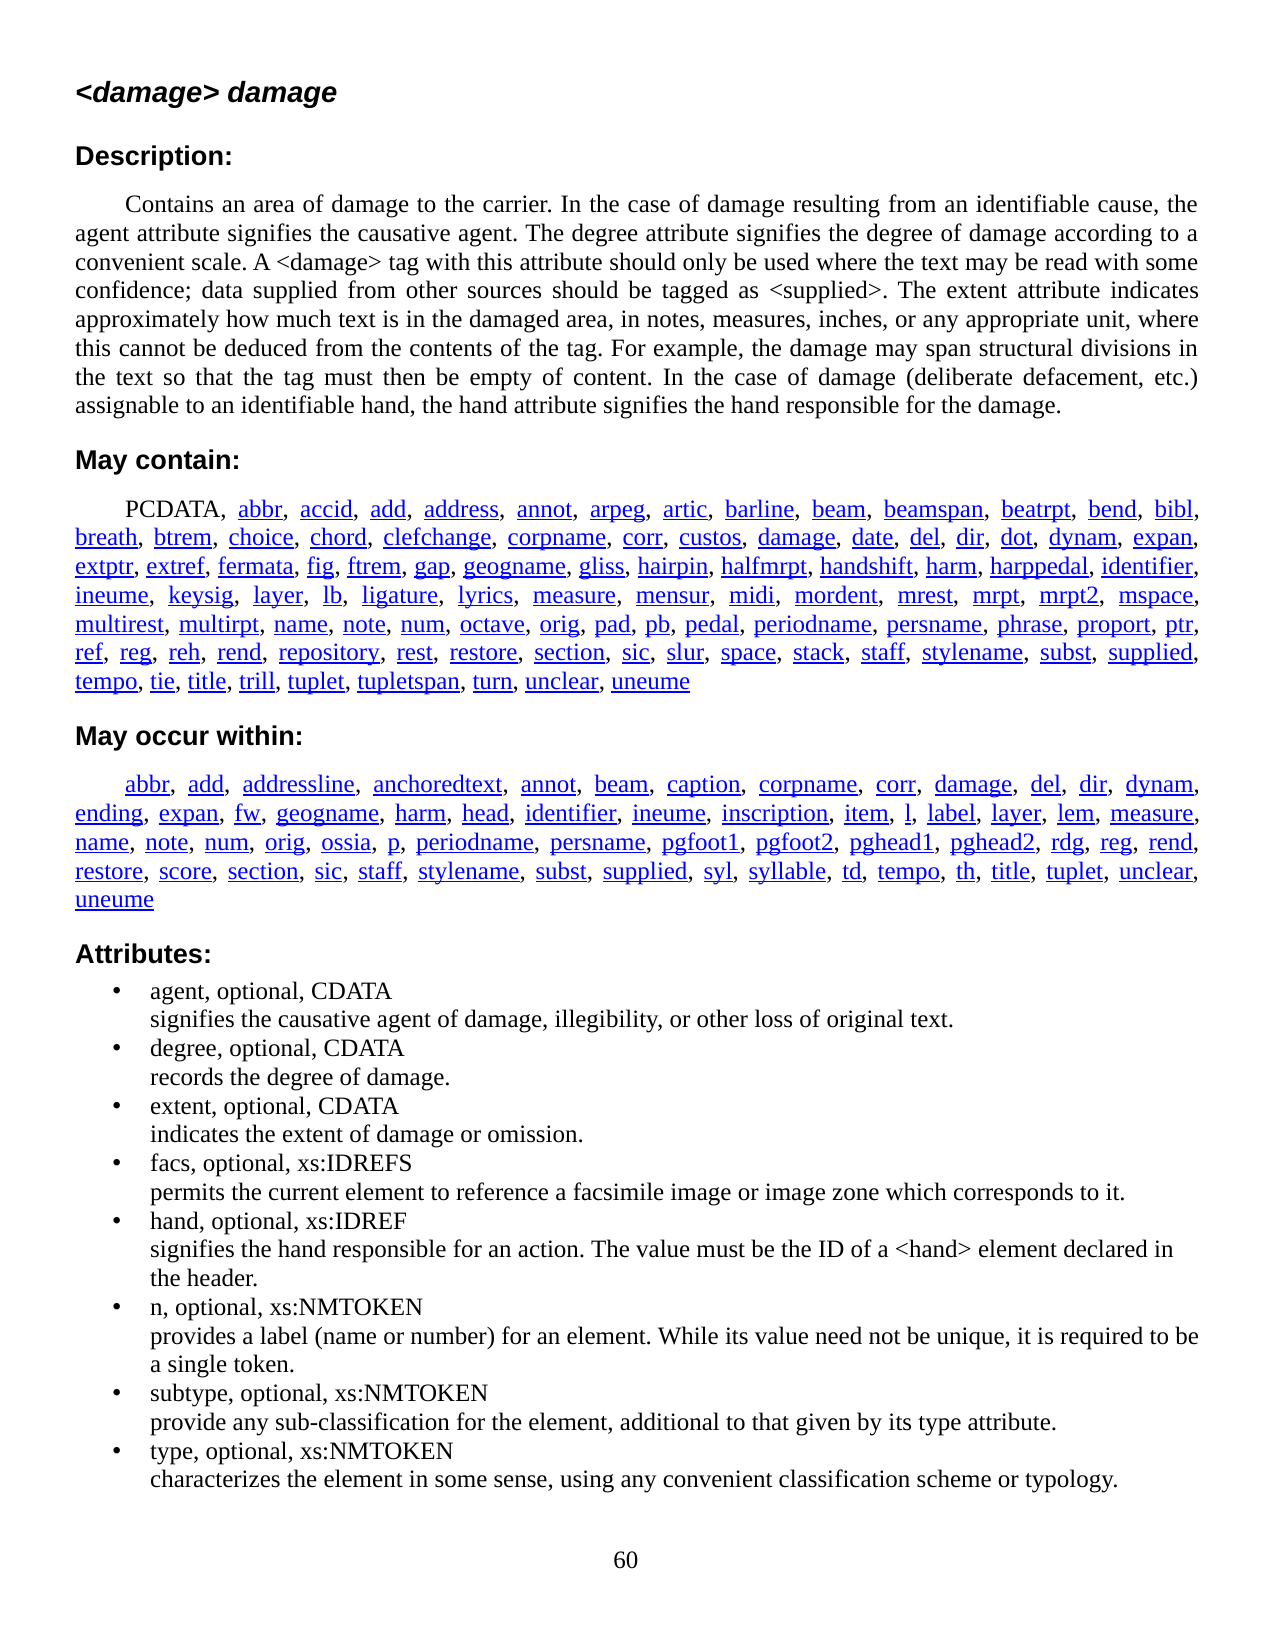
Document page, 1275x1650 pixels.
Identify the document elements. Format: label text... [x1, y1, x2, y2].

text PCDATA, abbr, accid, add, address, annot, arpeg, artic, barline, beam, beamspan, beatrpt, bend, bibl, breath, btrem, choice, chord, clefchange, corpname, corr, custos, damage, date, del, dir, dot, dynam, expan, extptr, extref, fermata, fig, ftrem, gap, geogname, gliss, hairpin, halfmrpt, handshift, harm, harppedal, identifier, ineume, keysig, layer, lb, ligature, lyrics, measure, mensur, midi, mordent, mrest, mrpt, mrpt2, mspace, multirest, multirpt, name, note, num, octave, orig, pad, pb, pedal, periodname, persname, phrase, proport, ptr, ref, reg, reh, rend, repository, rest, restore, section, sic, slur, space, stack, staff, stylename, subst, supplied, tempo, tie, title, trill, tuplet, tupletspan, turn, unclear, uneume [75, 494, 1200, 695]
list degree, optional, CDATA records the degree of damage. [112, 1033, 1200, 1091]
list facs, optional, xs:IDREFS permits the current element to reference a facsimile image or image zone which corresponds to it. [112, 1148, 1200, 1206]
subtitle May contain: [75, 444, 1200, 476]
subtitle <damage> damage [75, 75, 1200, 108]
list hand, optional, xs:IDREF signifies the hand responsible for an action. The value must be the ID of a <hand> element declared in the header. [112, 1206, 1200, 1292]
text abbr, add, addressline, anchoredtext, annot, beam, caption, corpname, corr, damage, del, dir, dynam, ending, expan, fw, geogname, harm, head, identifier, ineume, inscription, item, l, label, layer, lem, measure, name, note, num, orig, ossia, p, periodname, persname, pgfoot1, pgfoot2, pghead1, pghead2, rdg, reg, rend, restore, score, section, sic, staff, stylename, subst, supplied, syl, syllable, td, tempo, th, title, tuplet, unclear, uneume [75, 769, 1200, 913]
subtitle Attributes: [75, 938, 1200, 969]
list subtype, optional, xs:NMTOKEN provide any sub-classification for the element, additional to that given by its type attribute. [112, 1378, 1200, 1436]
list type, optional, xs:NMTOKEN characterizes the element in some sense, using any convenient classification scheme or typology. [112, 1436, 1200, 1493]
list n, optional, xs:NMTOKEN provides a label (name or number) for an element. While its value need not be unique, it is required to be a single token. [112, 1292, 1200, 1378]
list agent, optional, CDATA signifies the causative agent of damage, illegibility, or other loss of original text. [112, 976, 1200, 1033]
text Contains an area of damage to the carrier. In the case of damage resulting from an identifiable cause, the agent attribute signifies the causative agent. The degree attribute signifies the degree of damage according to a convenient scale. A <damage> tag with this attribute should only be used where the text may be read with some confidence; data supplied from other sources should be tagged as <supplied>. The extent attribute indicates approximately how much text is in the damaged area, in notes, measures, inches, or any appropriate unit, where this cannot be deduced from the contents of the tag. For example, the damage may span structural divisions in the text so that the tag must then be empty of content. In the case of damage (deliberate defacement, etc.) assignable to an identifiable hand, the hand attribute signifies the hand responsible for the damage. [75, 189, 1200, 419]
list extent, optional, CDATA indicates the extent of damage or omission. [112, 1091, 1200, 1148]
subtitle May occur within: [75, 720, 1200, 751]
subtitle Description: [75, 140, 1200, 171]
